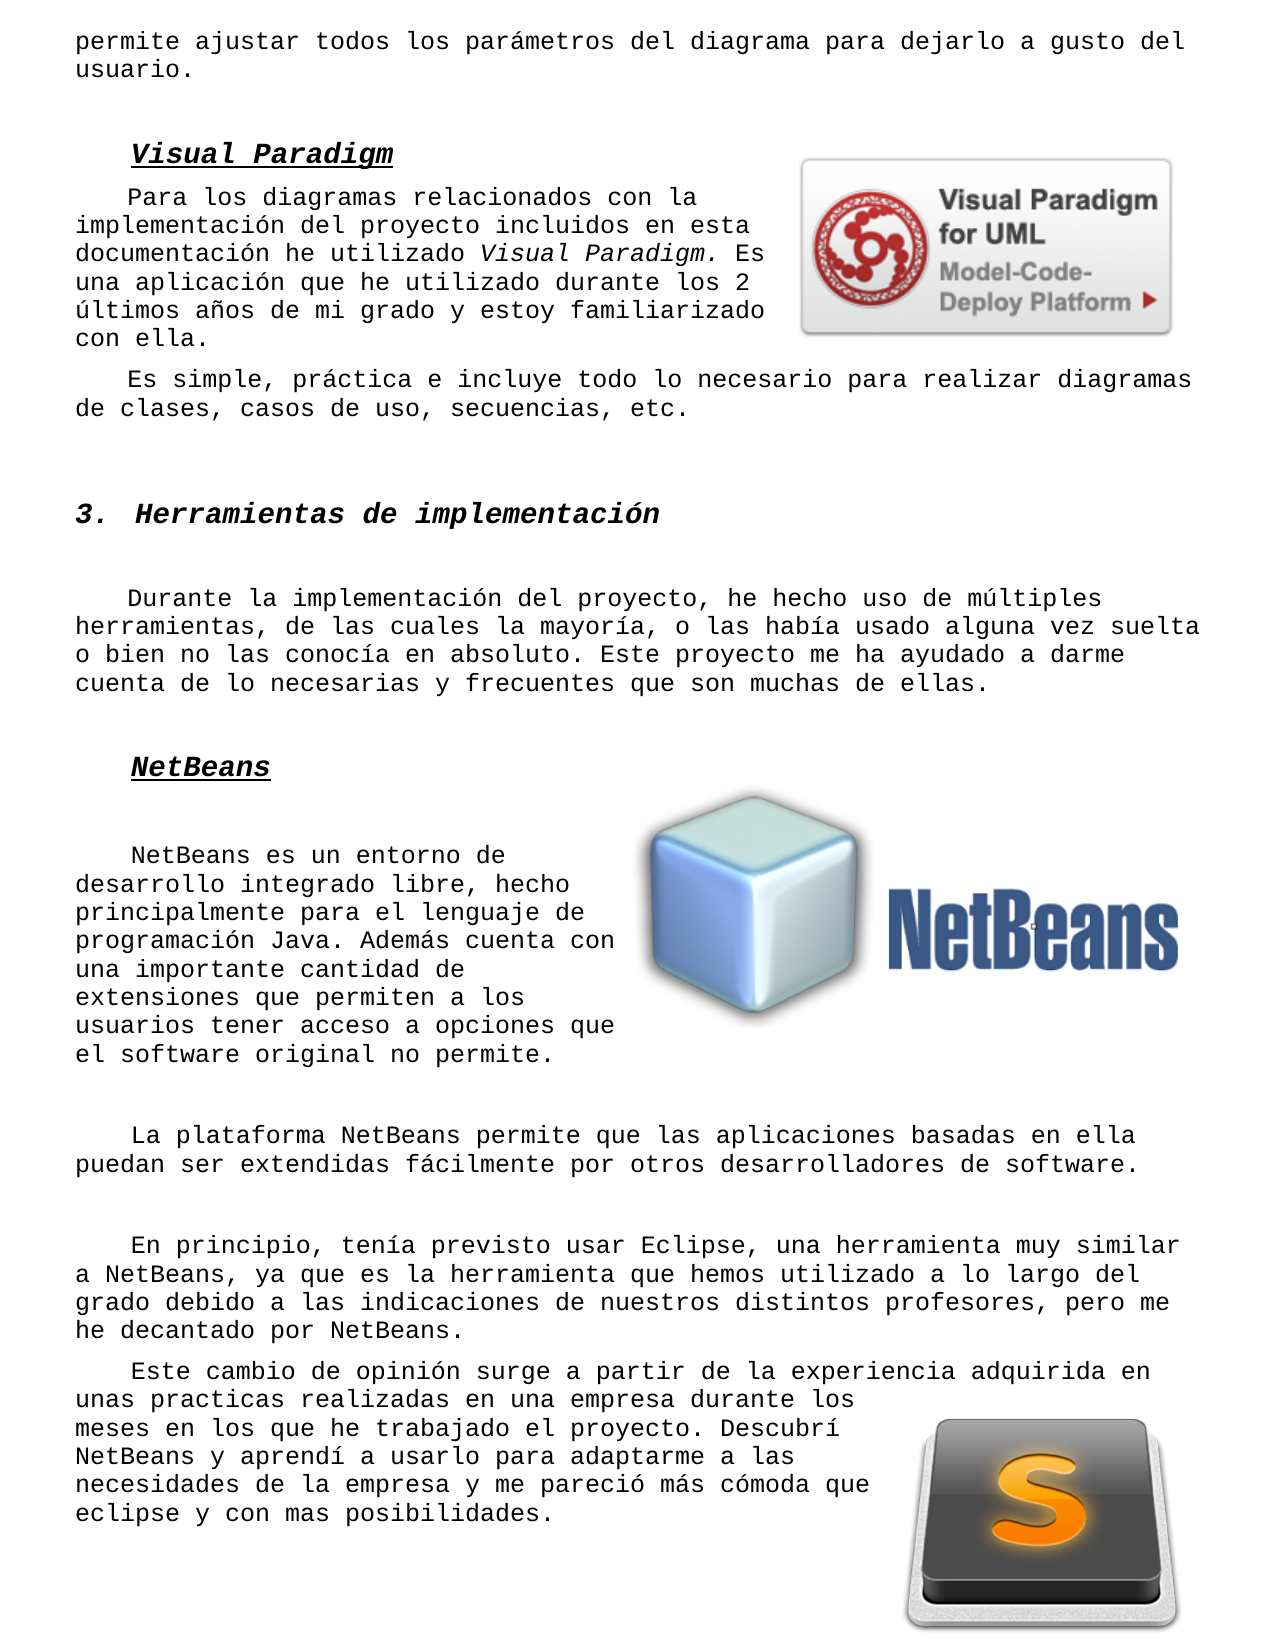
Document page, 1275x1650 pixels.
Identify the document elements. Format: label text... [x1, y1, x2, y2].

text NetBeans es un entorno de desarrollo integrado libre, hecho principalmente para el lenguaje de programación Java. Además cuenta con una importante cantidad de extensiones que permiten a los usuarios tener acceso a opciones que el software original no permite. [75, 843, 1200, 1069]
text En principio, tenía previsto usar Eclipse, una herramienta muy similar a NetBeans, ya que es la herramienta que hemos utilizado a lo largo del grado debido a las indicaciones de nuestros distintos profesores, pero me he decantado por NetBeans. [75, 1233, 1200, 1346]
text Durante la implementación del proyecto, he hecho uso de múltiples herramientas, de las cuales la mayoría, o las había usado alguna vez suelta o bien no las conocía en absoluto. Este proyecto me ha ayudado a darme cuenta de lo necesarias y frecuentes que son muchas de ellas. [75, 585, 1200, 698]
text Este cambio de opinión surge a partir de la experiencia adquirida en unas practicas realizadas en una empresa durante los meses en los que he trabajado el proyecto. Descubrí NetBeans y aprendí a usarlo para adaptarme a las necesidades de la empresa y me pareció más cómoda que eclipse y con mas posibilidades. [75, 1359, 1200, 1529]
picture [628, 780, 1193, 1027]
text La plataforma NetBeans permite que las aplicaciones basadas en ella puedan ser extendidas fácilmente por otros desarrolladores de software. [75, 1123, 1200, 1179]
picture [796, 153, 1178, 342]
subtitle Herramientas de implementación [75, 499, 1200, 532]
text permite ajustar todos los parámetros del diagrama para dejarlo a gusto del usuario. [75, 29, 1200, 85]
text NetBeans [75, 752, 1200, 785]
picture [901, 1401, 1182, 1650]
text Es simple, práctica e incluye todo lo necesario para realizar diagramas de clases, casos de uso, secuencias, etc. [75, 367, 1200, 423]
text Para los diagramas relacionados con la implementación del proyecto incluidos en esta documentación he utilizado Visual Paradigm. Es una aplicación que he utilizado durante los 2 últimos años de mi grado y estoy familiarizado con ella. [75, 184, 1200, 354]
text Visual Paradigm [75, 139, 1200, 172]
